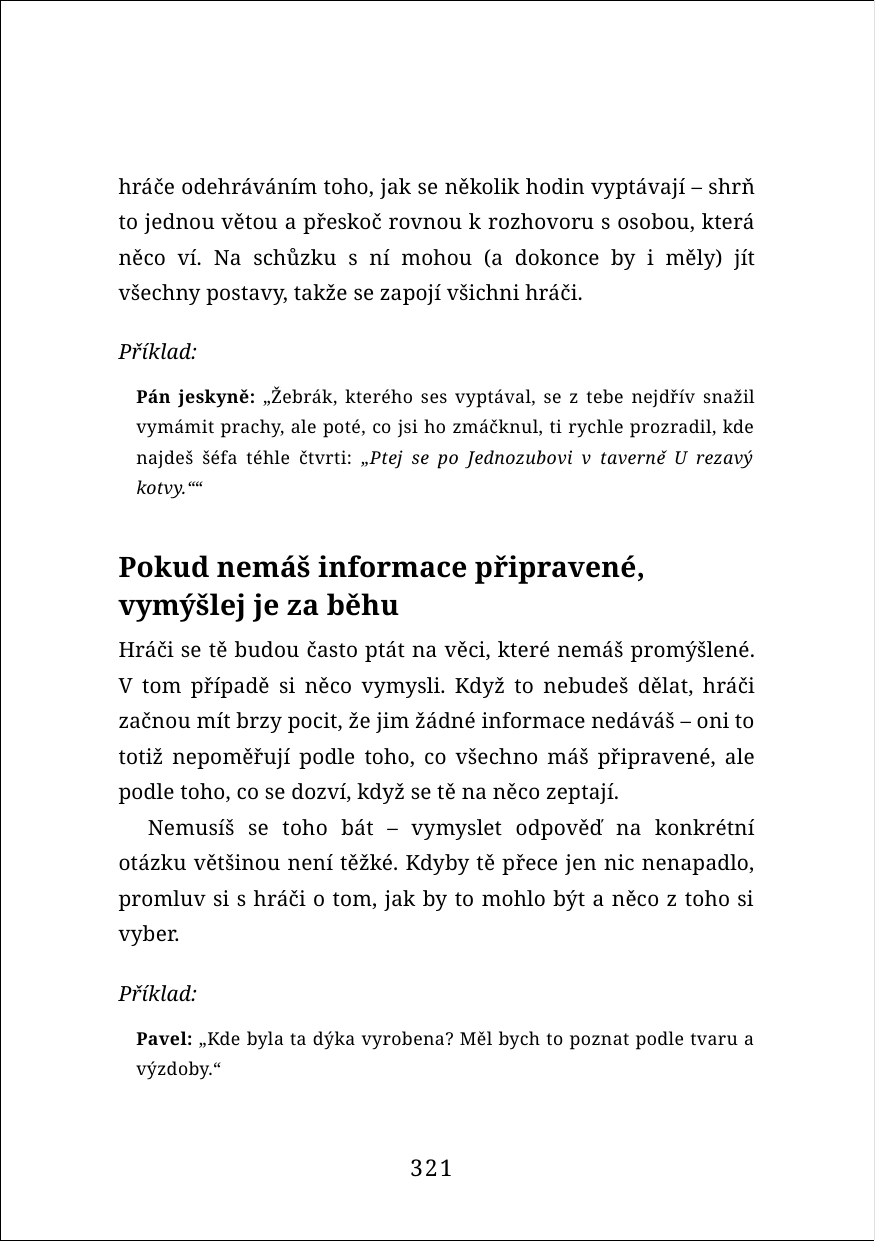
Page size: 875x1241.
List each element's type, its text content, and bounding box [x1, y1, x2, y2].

text Pán jeskyně: „Žebrák, kterého ses vyptával, se z tebe nejdřív snažil vymámit prachy, ale poté, co jsi ho zmáčknul, ti rychle prozradil, kde najdeš šéfa téhle čtvrti: „Ptej se po Jednozubovi v taverně U rezavý kotvy.““ [136, 385, 756, 499]
text Pavel: „Kde byla ta dýka vyrobena? Měl bych to poznat podle tvaru a výzdoby.“ [136, 1026, 756, 1080]
text Příklad: [118, 337, 756, 366]
text Hráči se tě budou často ptát na věci, které nemáš promýšlené. V tom případě si něco vymysli. Když to nebudeš dělat, hráči začnou mít brzy pocit, že jim žádné informace nedáváš – oni to totiž nepoměřují podle toho, co všechno máš připravené, ale podle toho, co se dozví, když se tě na něco zeptají. Nemusíš se toho bát – vymyslet odpověď na konkrétní otázku většinou není těžké. Kdyby tě přece jen nic nenapadlo, promluv si s hráči o tom, jak by to mohlo být a něco z toho si vyber. [118, 635, 756, 948]
subtitle Pokud nemáš informace připravené, vymýšlej je za běhu [118, 547, 756, 624]
text hráče odehráváním toho, jak se několik hodin vyptávají – shrň to jednou větou a přeskoč rovnou k rozhovoru s osobou, která něco ví. Na schůzku s ní mohou (a dokonce by i měly) jít všechny postavy, takže se zapojí všichni hráči. [118, 172, 756, 307]
text Příklad: [118, 979, 756, 1007]
